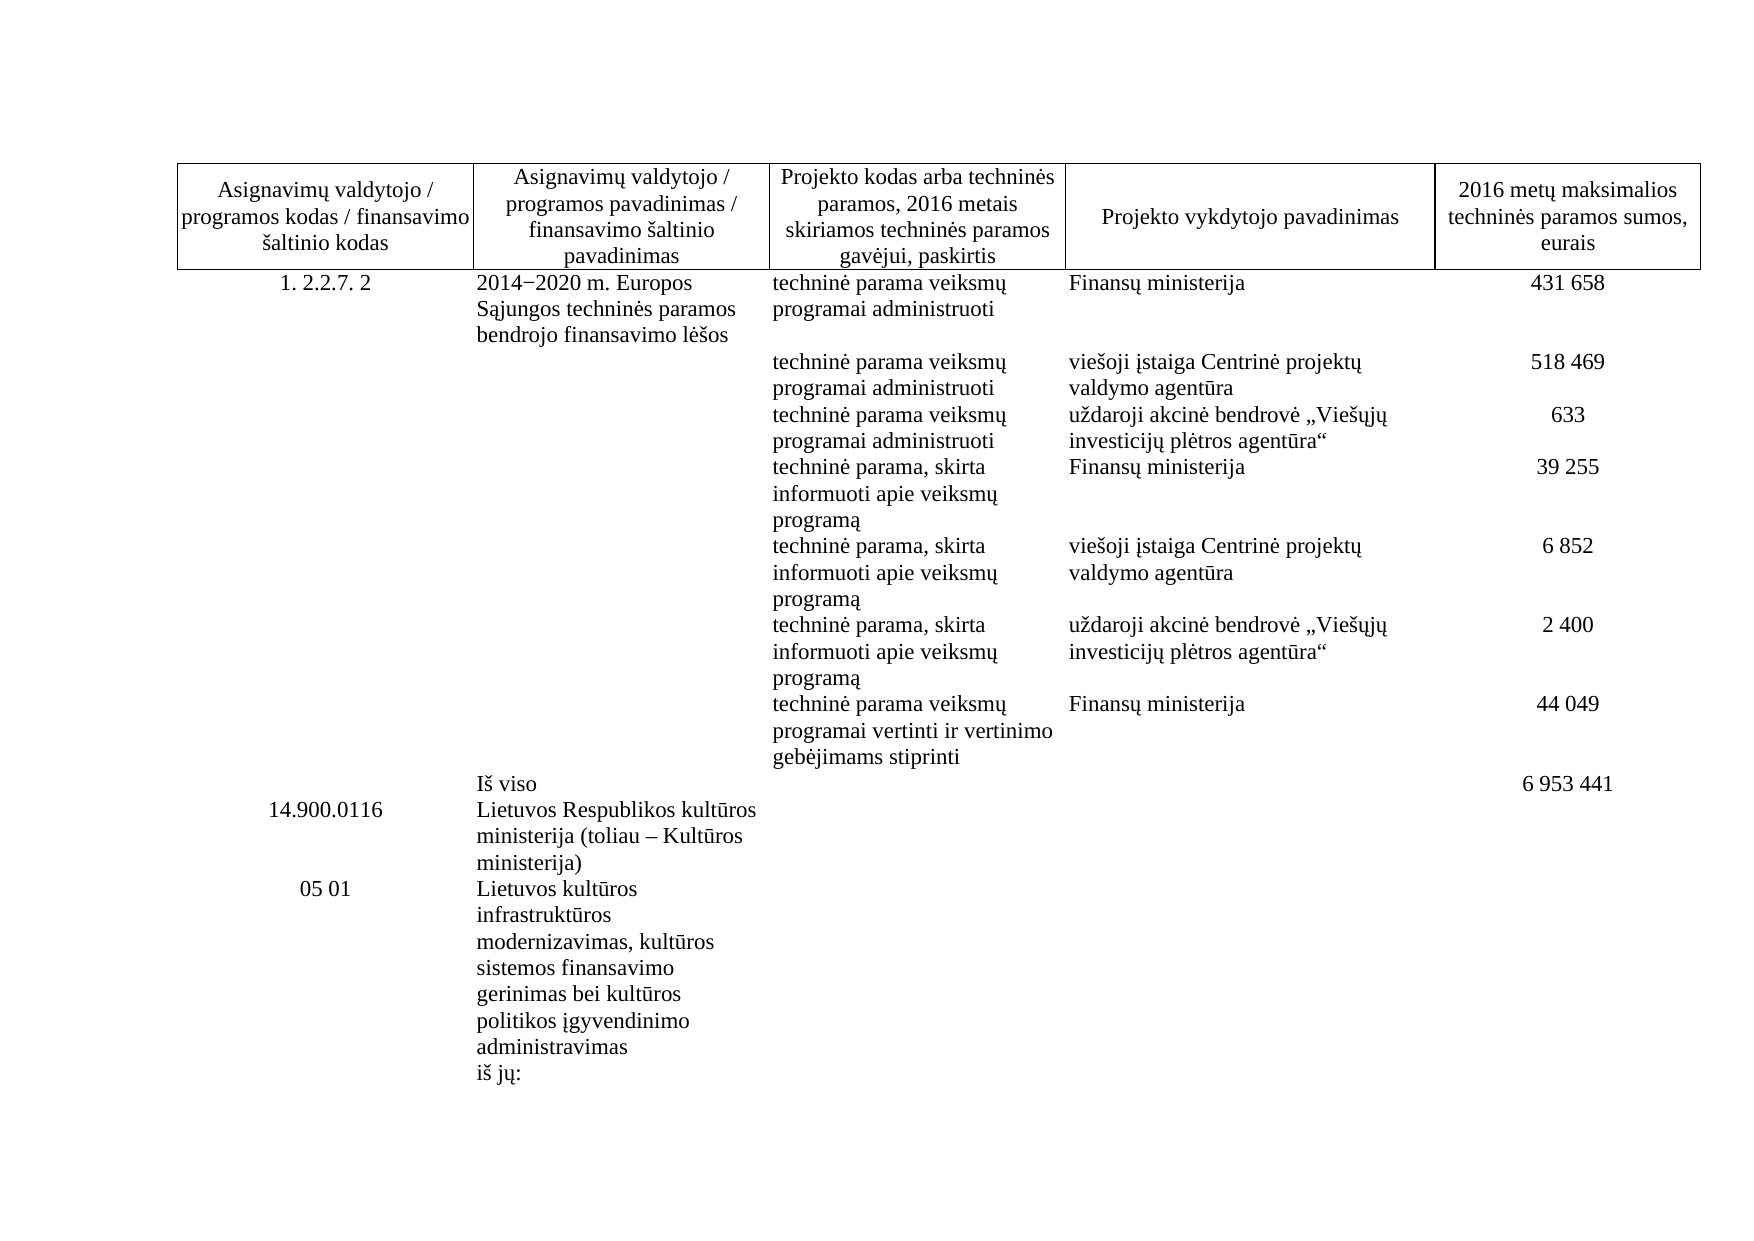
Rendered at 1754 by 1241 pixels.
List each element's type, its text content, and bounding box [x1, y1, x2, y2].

table_cell [177, 401, 473, 453]
table_cell [177, 1060, 473, 1086]
table_cell 518 469 [1435, 348, 1701, 401]
table_cell viešoji įstaiga Centrinė projektų valdymo agentūra [1066, 348, 1435, 401]
table_cell [177, 533, 473, 611]
table_cell 05 01 [177, 875, 473, 1059]
table_cell Finansų ministerija [1066, 453, 1435, 532]
table_cell techninė parama, skirta informuoti apie veiksmų programą [770, 533, 1066, 611]
table_header 2016 metų maksimalios techninės paramos sumos, eurais [1436, 164, 1700, 269]
table_header Projekto vykdytojo pavadinimas [1066, 164, 1434, 269]
table_cell [1066, 770, 1435, 796]
table_cell 431 658 [1435, 270, 1701, 348]
table_cell [1066, 796, 1435, 875]
table_cell techninė parama, skirta informuoti apie veiksmų programą [770, 611, 1066, 691]
table_cell [177, 611, 473, 691]
table_cell [474, 611, 769, 691]
table_cell 2 400 [1435, 611, 1701, 691]
table_cell Lietuvos Respublikos kultūros ministerija (toliau – Kultūros ministerija) [474, 796, 769, 875]
table_cell [177, 691, 473, 769]
table_cell 633 [1435, 401, 1701, 453]
table_cell viešoji įstaiga Centrinė projektų valdymo agentūra [1066, 533, 1435, 611]
table_header Projekto kodas arba techninės paramos, 2016 metais skiriamos techninės paramos gavėjui, paskirtis [770, 164, 1065, 269]
table_cell Lietuvos kultūros infrastruktūros modernizavimas, kultūros sistemos finansavimo gerinimas bei kultūros politikos įgyvendinimo administravimas [474, 875, 769, 1059]
table_cell uždaroji akcinė bendrovė „Viešųjų investicijų plėtros agentūra“ [1066, 401, 1435, 453]
table_cell 44 049 [1435, 691, 1701, 769]
table_cell [770, 770, 1066, 796]
table_cell [770, 875, 1066, 1059]
table_cell [474, 453, 769, 532]
table_cell [177, 770, 473, 796]
table_cell 39 255 [1435, 453, 1701, 532]
table_cell [177, 453, 473, 532]
table_cell techninė parama veiksmų programai administruoti [770, 401, 1066, 453]
table_cell iš jų: [474, 1060, 769, 1086]
table_cell 14.900.0116 [177, 796, 473, 875]
table_header Asignavimų valdytojo / programos kodas / finansavimo šaltinio kodas [178, 164, 473, 269]
table_cell 6 953 441 [1435, 770, 1701, 796]
table_cell 6 852 [1435, 533, 1701, 611]
table_cell Finansų ministerija [1066, 270, 1435, 348]
table_cell [474, 691, 769, 769]
table_cell Iš viso [474, 770, 769, 796]
table_cell [1066, 875, 1435, 1059]
table_cell [1435, 875, 1701, 1059]
table_cell Finansų ministerija [1066, 691, 1435, 769]
table_cell techninė parama veiksmų programai vertinti ir vertinimo gebėjimams stiprinti [770, 691, 1066, 769]
table_cell [1066, 1060, 1435, 1086]
table_cell techninė parama veiksmų programai administruoti [770, 348, 1066, 401]
table_cell [1435, 1060, 1701, 1086]
table_cell [177, 348, 473, 401]
table_cell techninė parama veiksmų programai administruoti [770, 270, 1066, 348]
table_cell 2014−2020 m. Europos Sąjungos techninės paramos bendrojo finansavimo lėšos [474, 270, 769, 348]
table_cell techninė parama, skirta informuoti apie veiksmų programą [770, 453, 1066, 532]
table_cell uždaroji akcinė bendrovė „Viešųjų investicijų plėtros agentūra“ [1066, 611, 1435, 691]
table_cell [474, 348, 769, 401]
table_cell [770, 796, 1066, 875]
table_cell [474, 401, 769, 453]
table_cell [1435, 796, 1701, 875]
table_header Asignavimų valdytojo / programos pavadinimas / finansavimo šaltinio pavadinimas [474, 164, 769, 269]
table_cell [770, 1060, 1066, 1086]
table_cell 1. 2.2.7. 2 [177, 270, 473, 348]
table_cell [474, 533, 769, 611]
